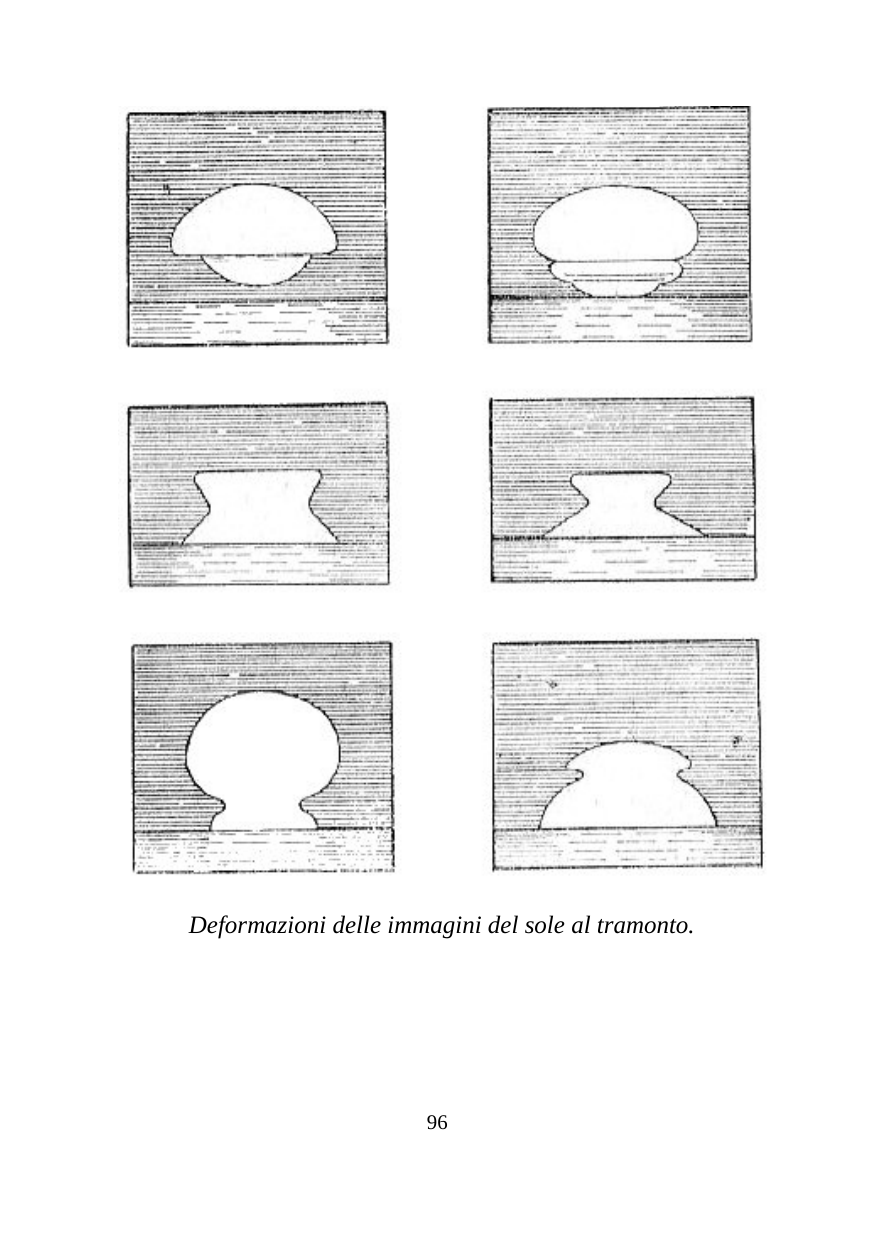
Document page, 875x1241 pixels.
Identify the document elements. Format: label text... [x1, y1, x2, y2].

text Deformazioni delle immagini del sole al tramonto. [118, 881, 768, 939]
picture [118, 106, 768, 881]
